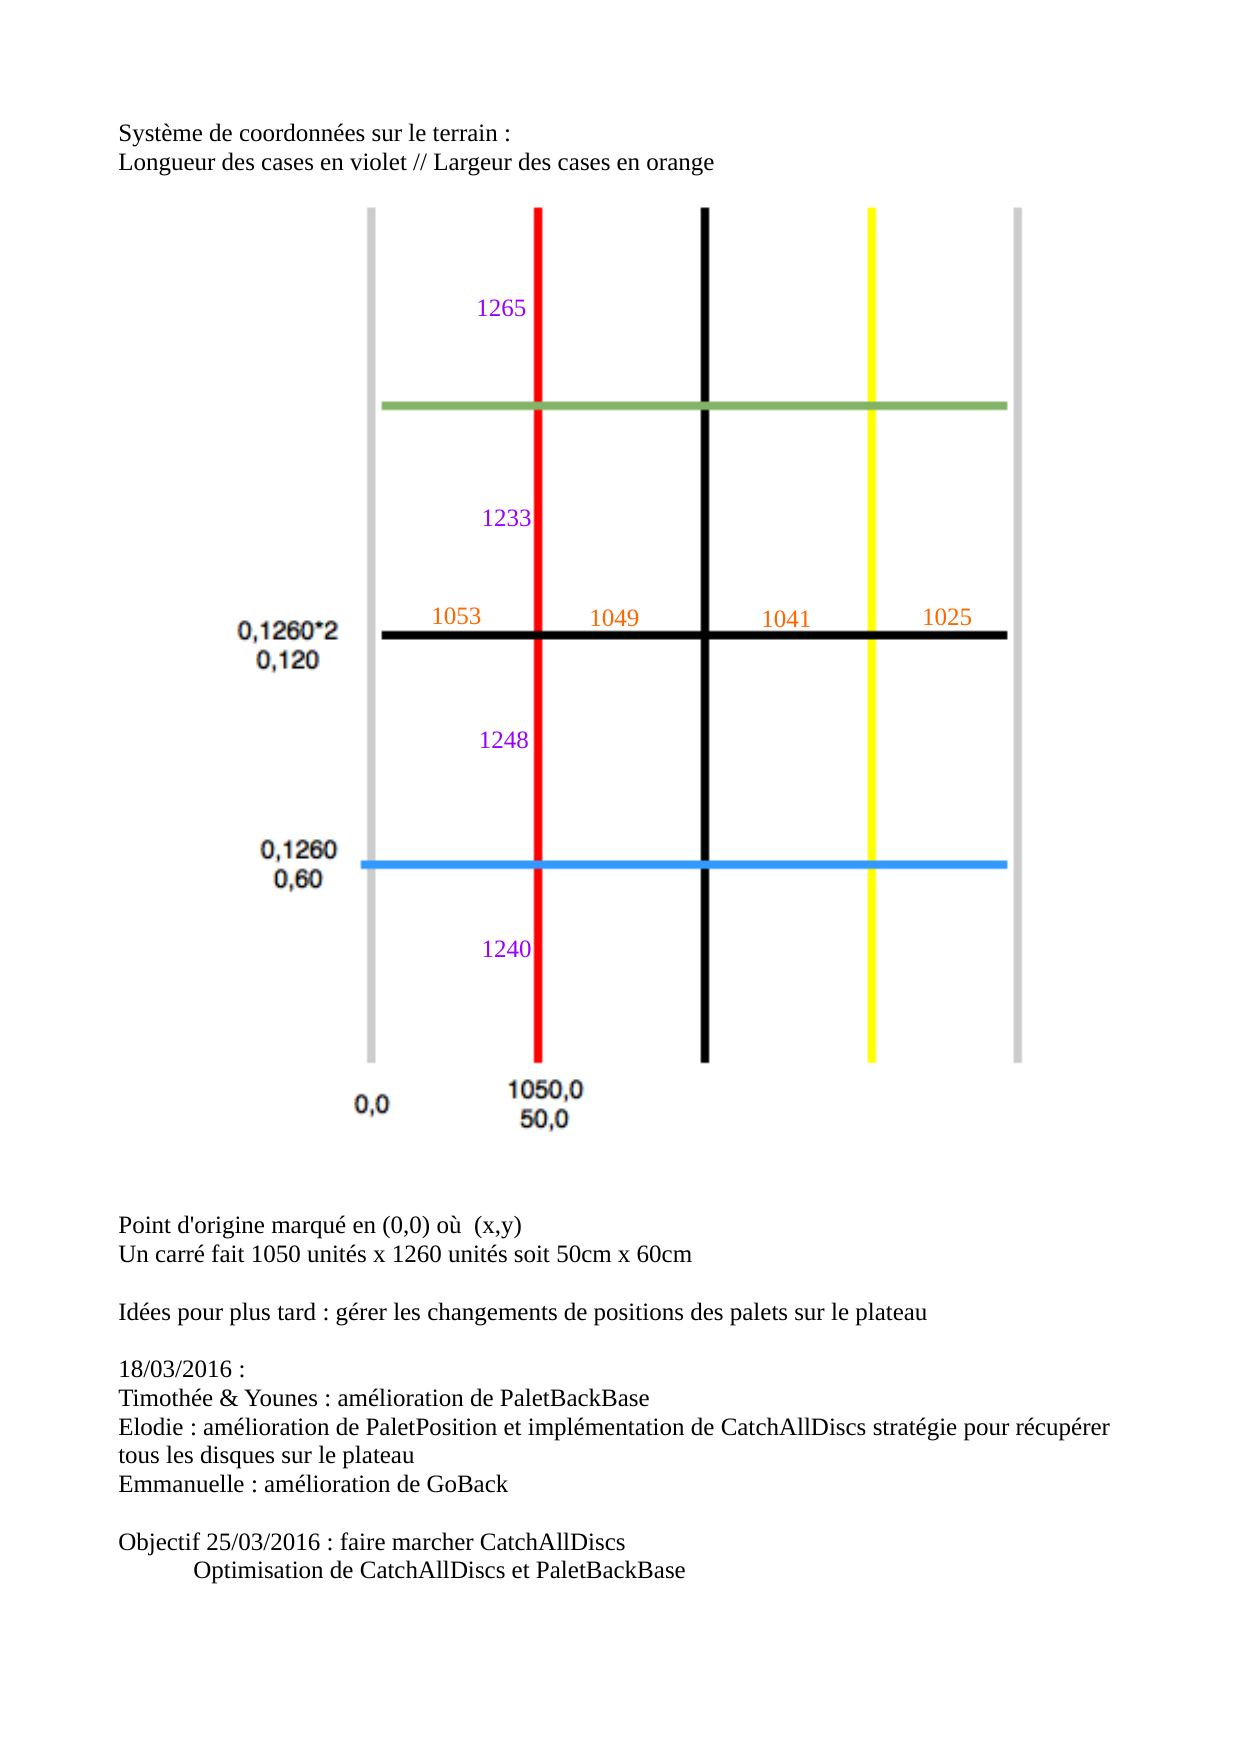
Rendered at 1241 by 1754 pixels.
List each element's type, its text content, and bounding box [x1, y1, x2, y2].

text Emmanuelle : amélioration de GoBack [118, 1469, 1122, 1498]
text Point d'origine marqué en (0,0) où (x,y) [118, 1211, 1122, 1239]
text Un carré fait 1050 unités x 1260 unités soit 50cm x 60cm [118, 1239, 1122, 1268]
picture [205, 204, 1035, 1151]
text Objectif 25/03/2016 : faire marcher CatchAllDiscs [118, 1527, 1122, 1556]
text Elodie : amélioration de PaletPosition et implémentation de CatchAllDiscs stratégie pour récupérer tous les disques sur le plateau [118, 1412, 1122, 1469]
text 18/03/2016 : [118, 1354, 1122, 1383]
text Idées pour plus tard : gérer les changements de positions des palets sur le plateau [118, 1297, 1122, 1326]
text Système de coordonnées sur le terrain : [118, 118, 1122, 147]
text Timothée & Younes : amélioration de PaletBackBase [118, 1383, 1122, 1412]
text Longueur des cases en violet // Largeur des cases en orange [118, 147, 1122, 176]
text Optimisation de CatchAllDiscs et PaletBackBase [118, 1556, 1122, 1584]
